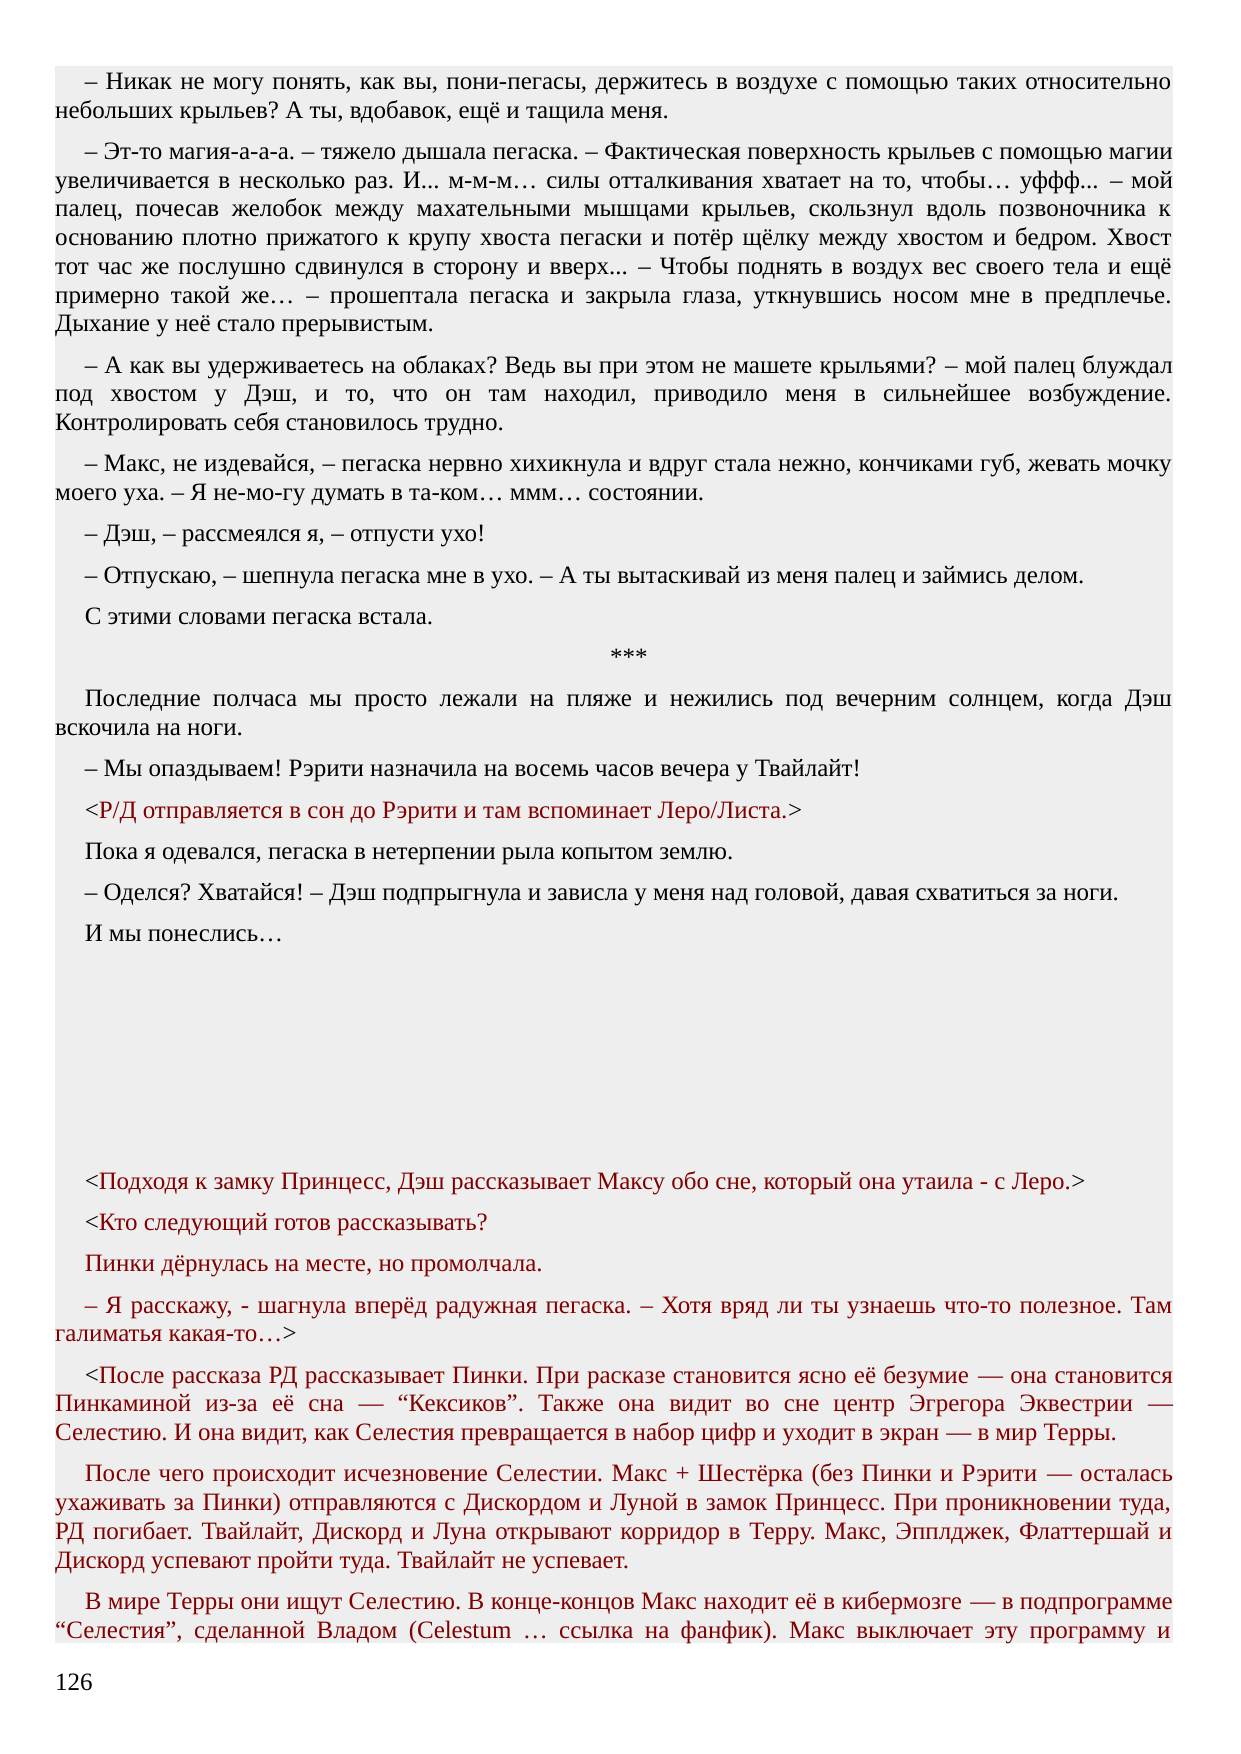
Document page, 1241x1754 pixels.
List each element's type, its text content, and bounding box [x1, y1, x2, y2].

text – Эт-то магия-а-а-а. – тяжело дышала пегаска. – Фактическая поверхность крыльев с помощью магии увеличивается в несколько раз. И... м-м-м… силы отталкивания хватает на то, чтобы… уффф... – мой палец, почесав желобок между махательными мышцами крыльев, скользнул вдоль позвоночника к основанию плотно прижатого к крупу хвоста пегаски и потёр щёлку между хвостом и бедром. Хвост тот час же послушно сдвинулся в сторону и вверх... – Чтобы поднять в воздух вес своего тела и ещё примерно такой же… – прошептала пегаска и закрыла глаза, уткнувшись носом мне в предплечье. Дыхание у неё стало прерывистым. [55, 136, 1173, 337]
text Последние полчаса мы просто лежали на пляже и нежились под вечерним солнцем, когда Дэш вскочила на ноги. [55, 683, 1173, 741]
text С этими словами пегаска встала. [55, 601, 1173, 630]
text Пинки дёрнулась на месте, но промолчала. [55, 1248, 1173, 1277]
text – Мы опаздываем! Рэрити назначила на восемь часов вечера у Твайлайт! [55, 753, 1173, 782]
text – Никак не могу понять, как вы, пони-пегасы, держитесь в воздухе с помощью таких относительно небольших крыльев? А ты, вдобавок, ещё и тащила меня. [55, 66, 1173, 123]
text <Р/Д отправляется в сон до Рэрити и там вспоминает Леро/Листа.> [55, 795, 1173, 823]
text <Кто следующий готов рассказывать? [55, 1207, 1173, 1236]
text – Я расскажу, - шагнула вперёд радужная пегаска. – Хотя вряд ли ты узнаешь что-то полезное. Там галиматья какая-то…> [55, 1290, 1173, 1347]
text – Отпускаю, – шепнула пегаска мне в ухо. – А ты вытаскивай из меня палец и займись делом. [55, 560, 1173, 588]
text После чего происходит исчезновение Селестии. Макс + Шестёрка (без Пинки и Рэрити — осталась ухаживать за Пинки) отправляются с Дискордом и Луной в замок Принцесс. При проникновении туда, РД погибает. Твайлайт, Дискорд и Луна открывают корридор в Терру. Макс, Эпплджек, Флаттершай и Дискорд успевают пройти туда. Твайлайт не успевает. [55, 1458, 1173, 1573]
text – Оделся? Хватайся! – Дэш подпрыгнула и зависла у меня над головой, давая схватиться за ноги. [55, 877, 1173, 906]
text И мы понеслись… [55, 918, 1173, 947]
text – А как вы удерживаетесь на облаках? Ведь вы при этом не машете крыльями? – мой палец блуждал под хвостом у Дэш, и то, что он там находил, приводило меня в сильнейшее возбуждение. Контролировать себя становилось трудно. [55, 350, 1173, 436]
text <Подходя к замку Принцесс, Дэш рассказывает Максу обо сне, который она утаила - с Леро.> [55, 1166, 1173, 1195]
text <После рассказа РД рассказывает Пинки. При расказе становится ясно её безумие — она становится Пинкаминой из-за её сна — “Кексиков”. Также она видит во сне центр Эгрегора Эквестрии — Селестию. И она видит, как Селестия превращается в набор цифр и уходит в экран — в мир Терры. [55, 1360, 1173, 1446]
text В мире Терры они ищут Селестию. В конце-концов Макс находит её в кибермозге — в подпрограмме “Селестия”, сделанной Владом (Celestum … ссылка на фанфик). Макс выключает эту программу и [55, 1586, 1173, 1643]
text *** [55, 642, 1173, 671]
text – Макс, не издевайся, – пегаска нервно хихикнула и вдруг стала нежно, кончиками губ, жевать мочку моего уха. – Я не-мо-гу думать в та-ком… ммм… состоянии. [55, 448, 1173, 506]
text Пока я одевался, пегаска в нетерпении рыла копытом землю. [55, 836, 1173, 865]
text – Дэш, – рассмеялся я, – отпусти ухо! [55, 518, 1173, 547]
